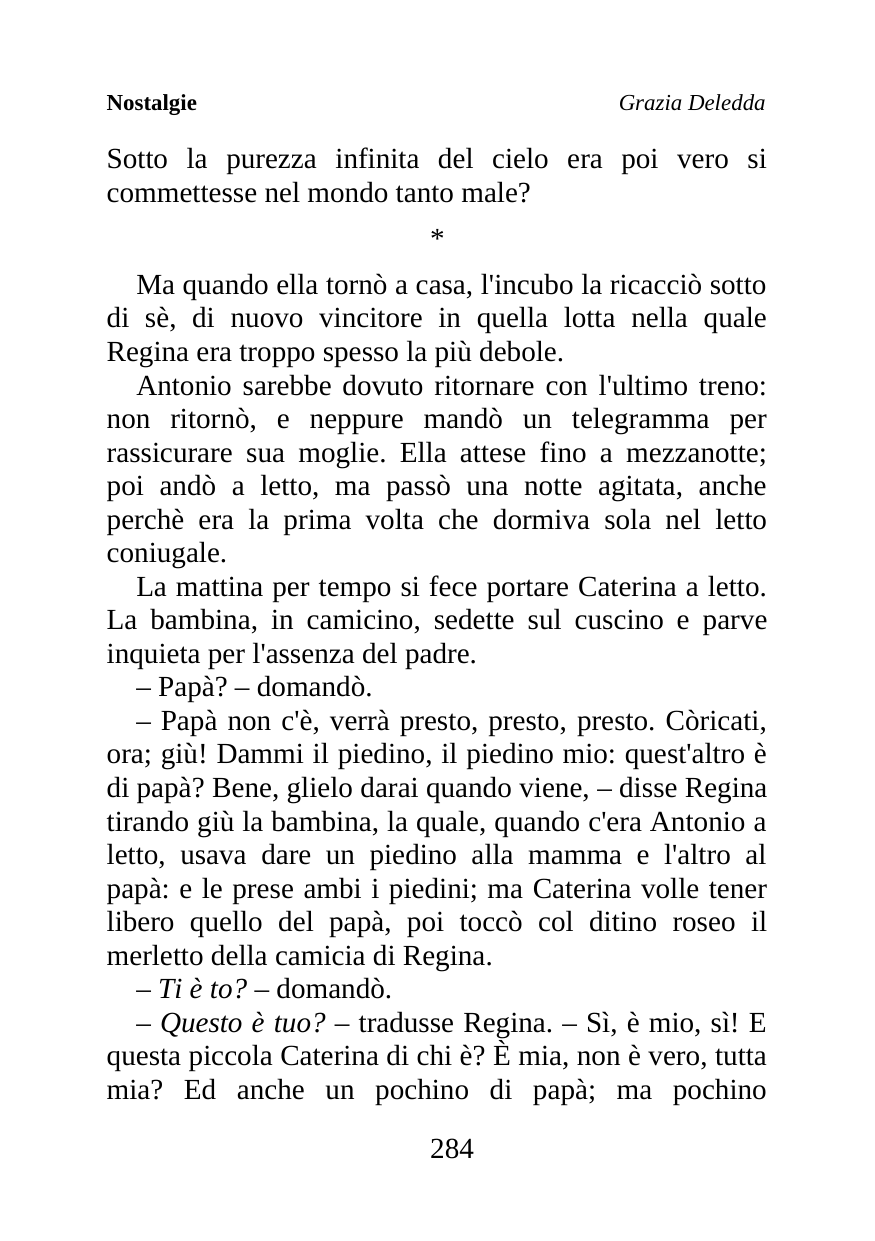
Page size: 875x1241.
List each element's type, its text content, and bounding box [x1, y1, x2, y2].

text La mattina per tempo si fece portare Caterina a letto. La bambina, in camicino, sedette sul cuscino e parve inquieta per l'assenza del padre. [106, 569, 768, 669]
text Antonio sarebbe dovuto ritornare con l'ultimo treno: non ritornò, e neppure mandò un telegramma per rassicurare sua moglie. Ella attese fino a mezzanotte; poi andò a letto, ma passò una notte agitata, anche perchè era la prima volta che dormiva sola nel letto coniugale. [106, 368, 768, 569]
text – Questo è tuo? – tradusse Regina. – Sì, è mio, sì! E questa piccola Caterina di chi è? È mia, non è vero, tutta mia? Ed anche un pochino di papà; ma pochino [106, 1005, 768, 1106]
text – Ti è to? – domandò. [106, 971, 768, 1005]
text * [106, 221, 768, 254]
text Sotto la purezza infinita del cielo era poi vero si commettesse nel mondo tanto male? [106, 141, 768, 208]
text – Papà non c'è, verrà presto, presto, presto. Còricati, ora; giù! Dammi il piedino, il piedino mio: quest'altro è di papà? Bene, glielo darai quando viene, – disse Regina tirando giù la bambina, la quale, quando c'era Antonio a letto, usava dare un piedino alla mamma e l'altro al papà: e le prese ambi i piedini; ma Caterina volle tener libero quello del papà, poi toccò col ditino roseo il merletto della camicia di Regina. [106, 703, 768, 971]
text – Papà? – domandò. [106, 669, 768, 703]
text Ma quando ella tornò a casa, l'incubo la ricacciò sotto di sè, di nuovo vincitore in quella lotta nella quale Regina era troppo spesso la più debole. [106, 267, 768, 368]
